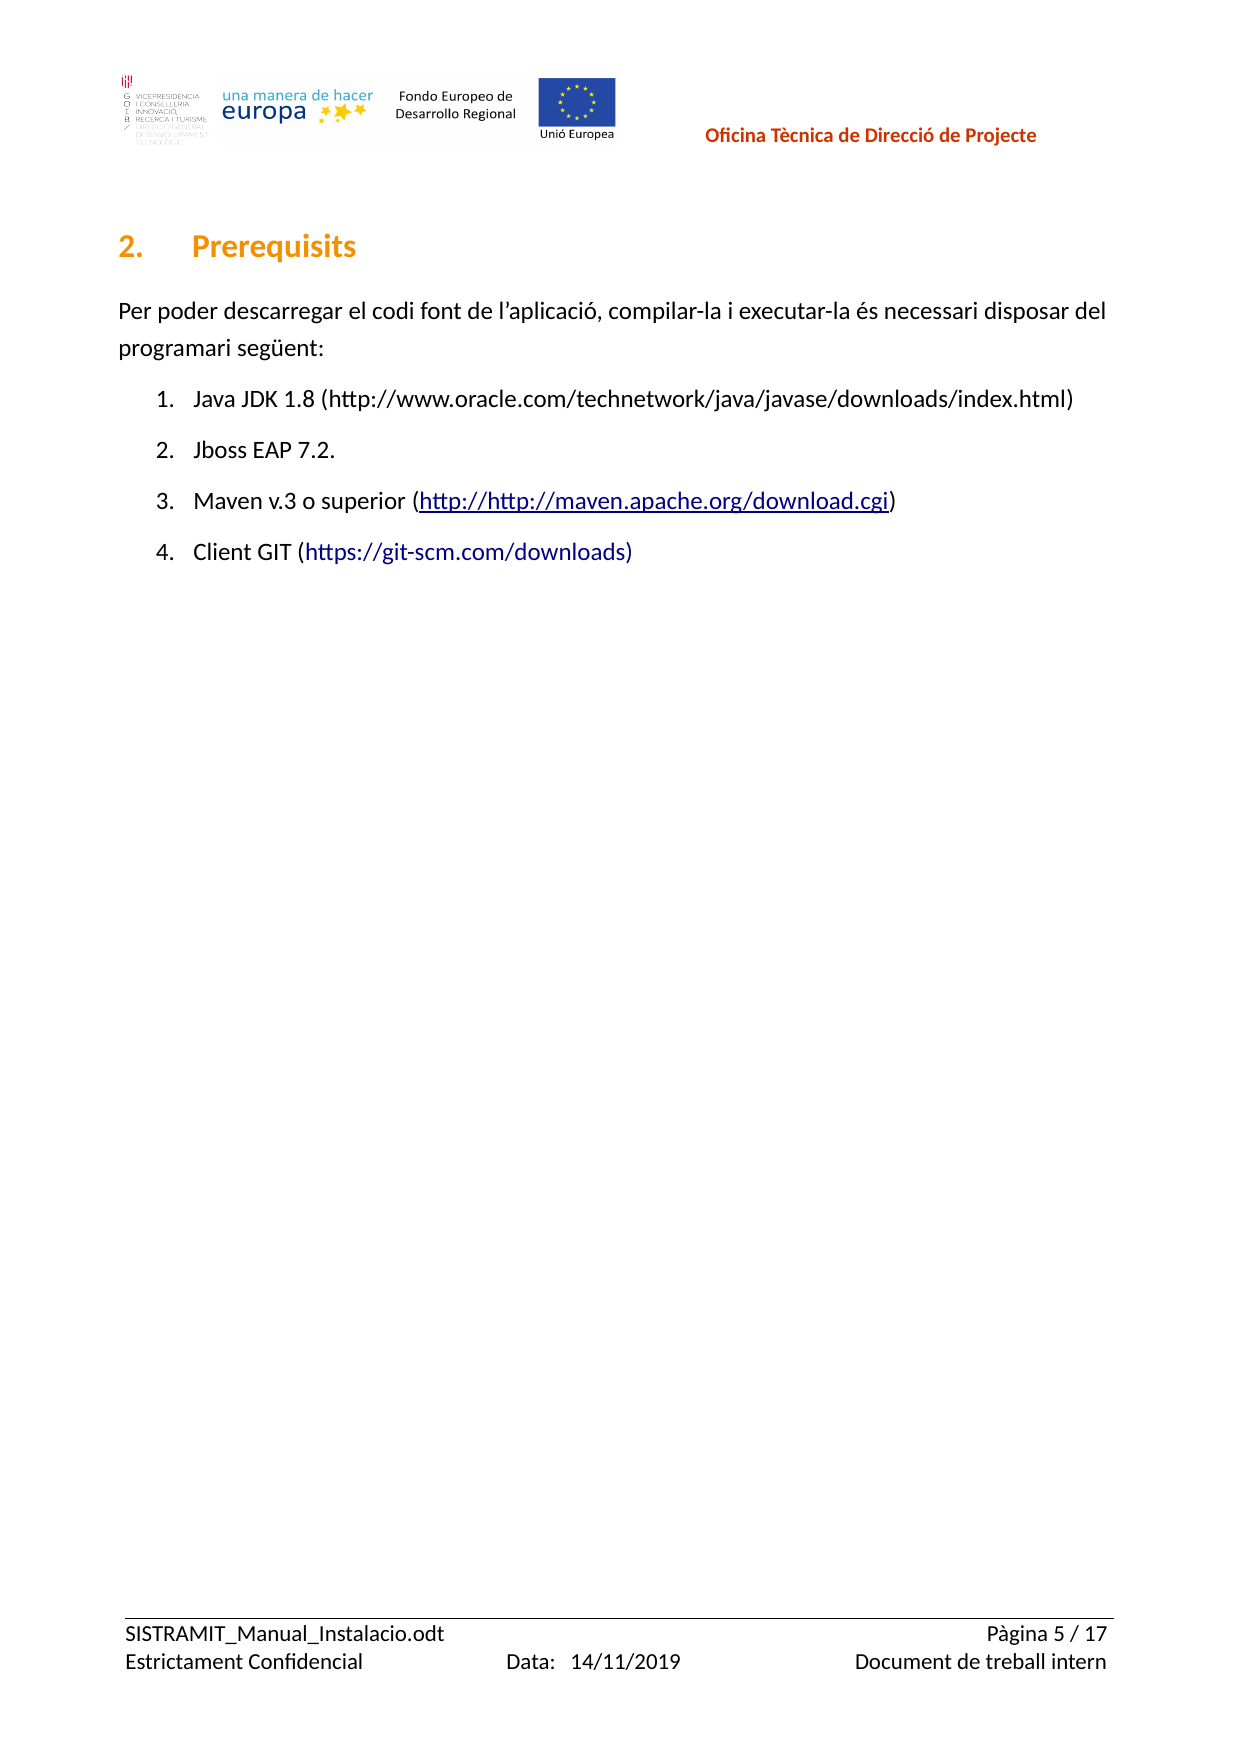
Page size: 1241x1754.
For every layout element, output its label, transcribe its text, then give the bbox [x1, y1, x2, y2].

picture [219, 73, 621, 147]
picture [118, 73, 213, 147]
list Java JDK 1.8 (http://www.oracle.com/technetwork/java/javase/downloads/index.html) [156, 383, 1122, 413]
list Client GIT (https://git-scm.com/downloads) [156, 536, 1122, 567]
text Per poder descarregar el codi font de l’aplicació, compilar-la i executar-la és necessari disposar del programari següent: [118, 295, 1122, 362]
list Maven v.3 o superior (http://http://maven.apache.org/download.cgi) [156, 485, 1122, 516]
subtitle Prerequisits [118, 225, 1122, 266]
list Jboss EAP 7.2. [156, 434, 1122, 464]
